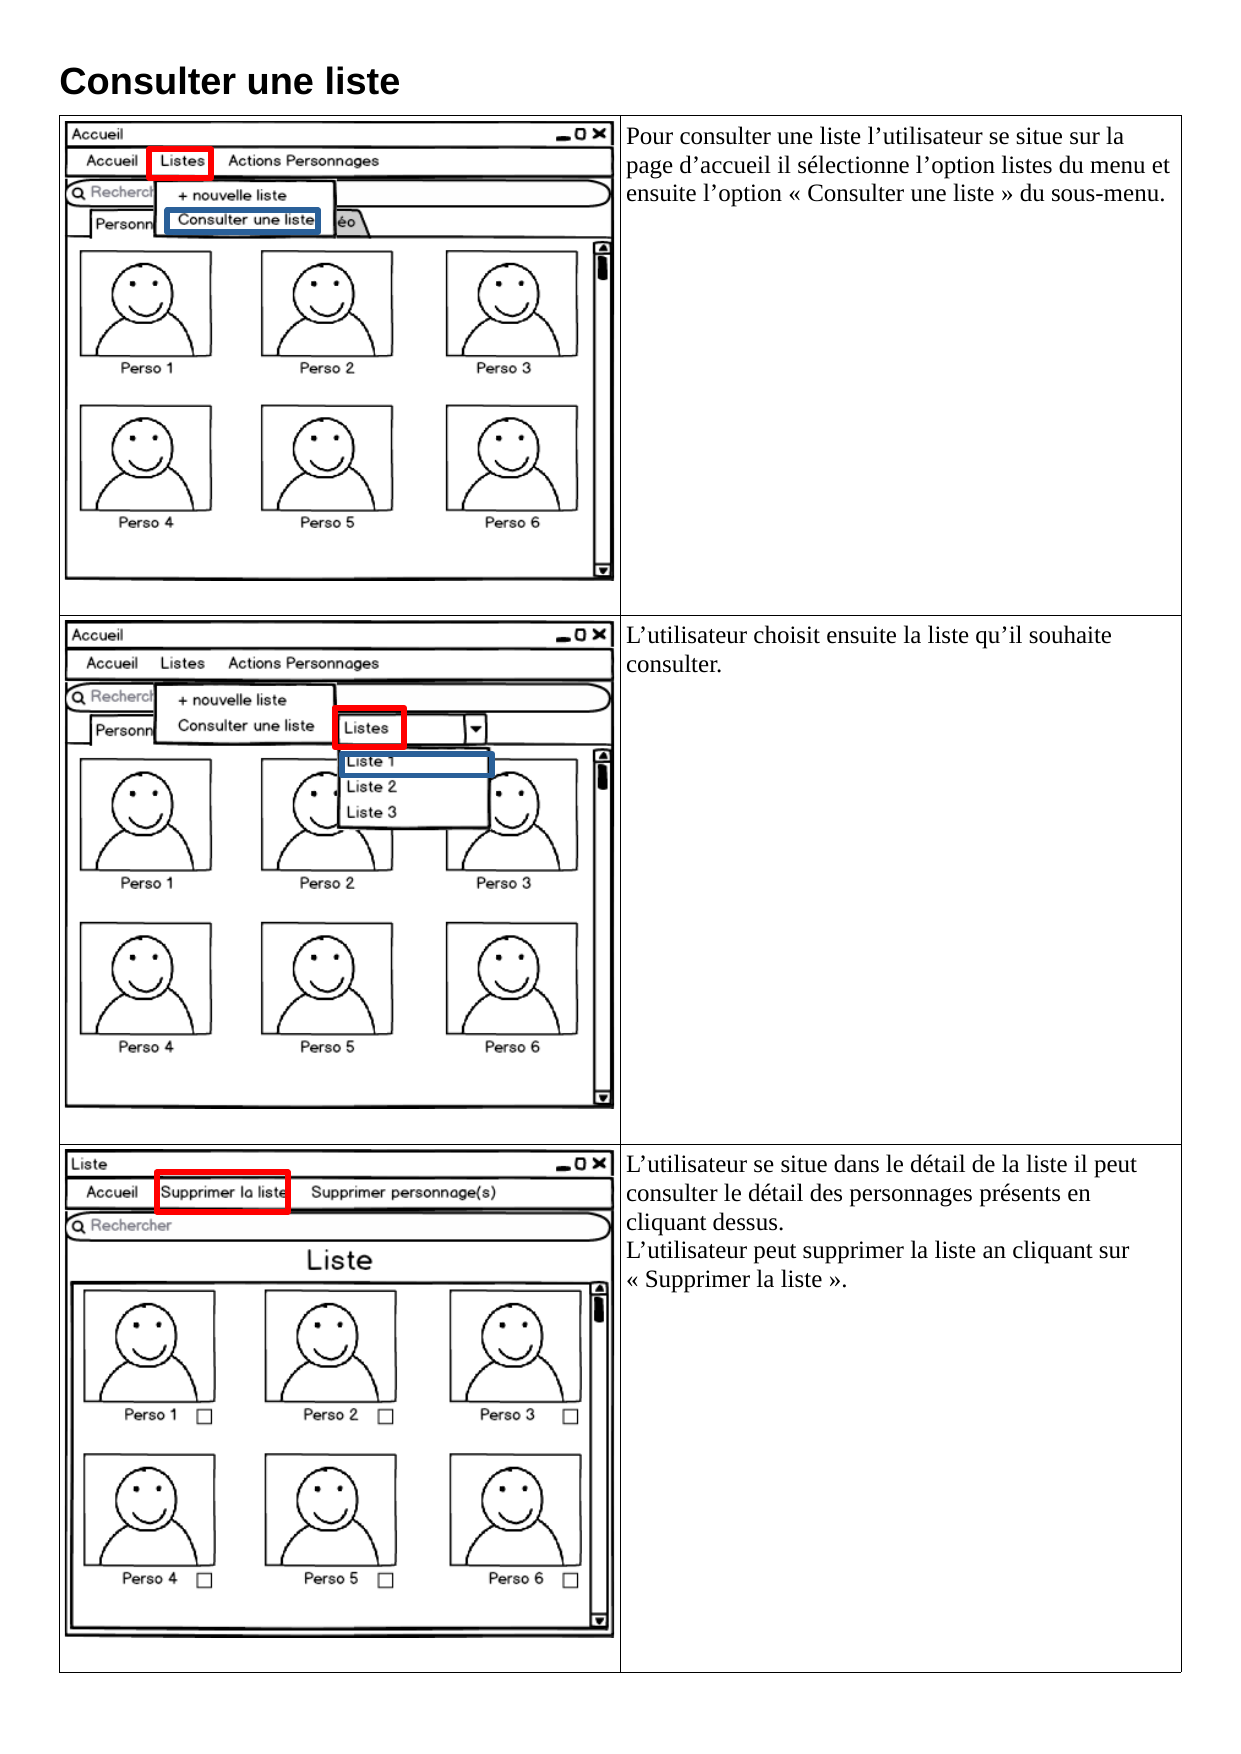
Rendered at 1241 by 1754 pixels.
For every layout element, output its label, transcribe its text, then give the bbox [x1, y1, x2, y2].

table_cell L’utilisateur se situe dans le détail de la liste il peut consulter le détail des personnages présents en cliquant dessus. L’utilisateur peut supprimer la liste an cliquant sur « Supprimer la liste ». [621, 1145, 1181, 1672]
table_header Pour consulter une liste l’utilisateur se situe sur la page d’accueil il sélectionne l’option listes du menu et ensuite l’option « Consulter une liste » du sous-menu. [621, 116, 1181, 615]
picture [64, 620, 615, 1109]
table_header [60, 116, 620, 615]
table_cell [60, 1145, 620, 1672]
table_cell [60, 616, 620, 1143]
table_cell L’utilisateur choisit ensuite la liste qu’il souhaite consulter. [621, 616, 1181, 1143]
subtitle Consulter une liste [59, 59, 1181, 103]
picture [64, 121, 615, 581]
picture [64, 1149, 615, 1638]
